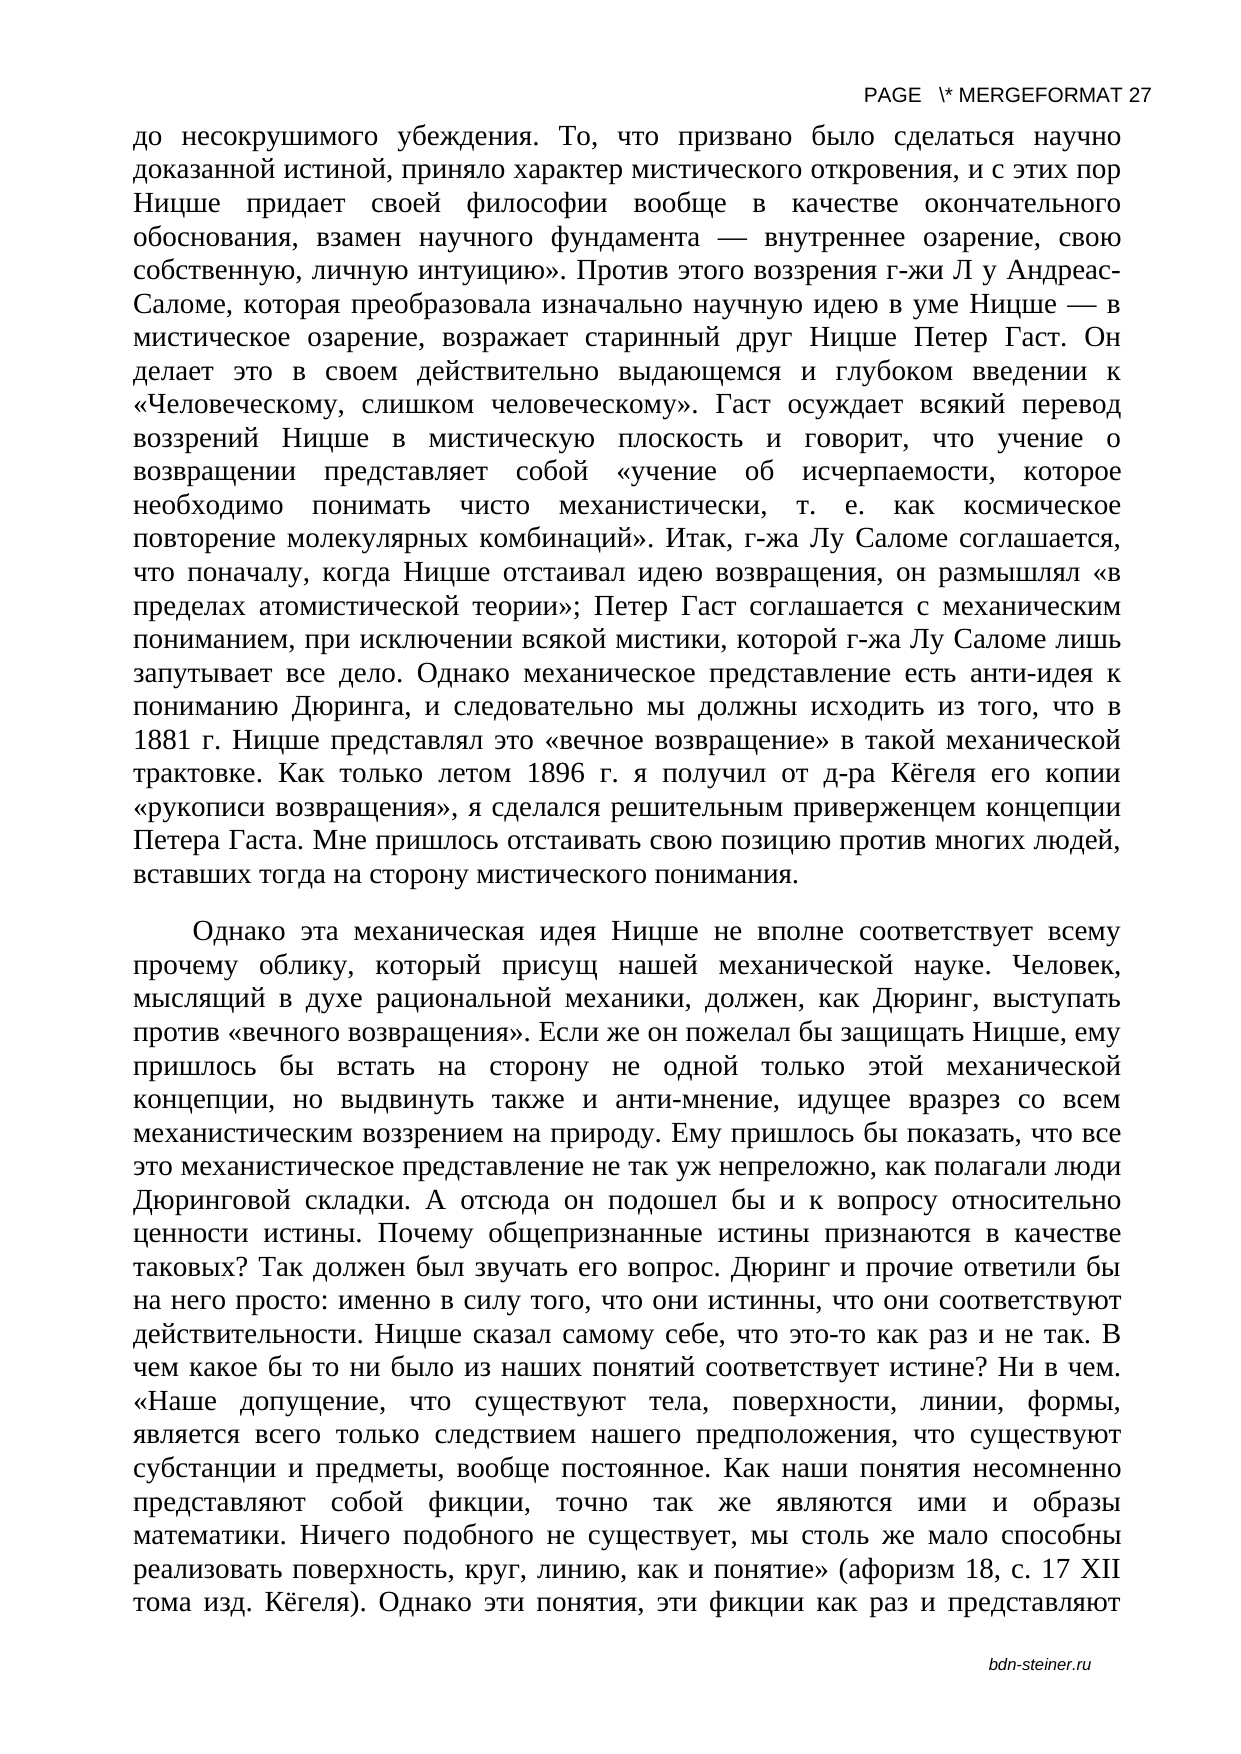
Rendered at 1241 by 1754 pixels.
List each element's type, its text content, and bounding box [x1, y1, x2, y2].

text Однако эта механическая идея Ницше не вполне соответствует всему прочему облику, который присущ нашей механической науке. Человек, мыслящий в духе рациональной механики, должен, как Дюринг, выступать против «вечного возвращения». Если же он пожелал бы защищать Ницше, ему пришлось бы встать на сторону не одной только этой механической концепции, но выдвинуть также и анти-мнение, идущее вразрез со всем механистическим воззрением на природу. Ему пришлось бы показать, что все это механистическое представление не так уж непреложно, как полагали люди Дюринговой складки. А отсюда он подошел бы и к вопросу относительно ценности истины. Почему общепризнанные истины признаются в качестве таковых? Так должен был звучать его вопрос. Дюринг и прочие ответили бы на него просто: именно в силу того, что они истинны, что они соответствуют действительности. Ницше сказал самому себе, что это-то как раз и не так. В чем какое бы то ни было из наших понятий соответствует истине? Ни в чем. «Наше допущение, что существуют тела, поверхности, линии, формы, является всего только следствием нашего предположения, что существуют субстанции и предметы, вообще постоянное. Как наши понятия несомненно представляют собой фикции, точно так же являются ими и образы математики. Ничего подобного не существует, мы столь же мало способны реализовать поверхность, круг, линию, как и понятие» (афоризм 18, с. 17 XII тома изд. Кёгеля). Однако эти понятия, эти фикции как раз и представляют [133, 913, 1122, 1618]
text до несокрушимого убеждения. То, что призвано было сделаться научно доказанной истиной, приняло характер мистического откровения, и с этих пор Ницше придает своей философии вообще в качестве окончательного обоснования, взамен научного фундамента — внутреннее озарение, свою собственную, личную интуицию». Против этого воззрения г-жи Л у Андреас-Саломе, которая преобразовала изначально научную идею в уме Ницше — в мистическое озарение, возражает старинный друг Ницше Петер Гаст. Он делает это в своем действительно выдающемся и глубоком введении к «Человеческому, слишком человеческому». Гаст осуждает всякий перевод воззрений Ницше в мистическую плоскость и говорит, что учение о возвращении представляет собой «учение об исчерпаемости, которое необходимо понимать чисто механистически, т. е. как космическое повторение молекулярных комбинаций». Итак, г-жа Лу Саломе соглашается, что поначалу, когда Ницше отстаивал идею возвращения, он размышлял «в пределах атомистической теории»; Петер Гаст соглашается с механическим пониманием, при исключении всякой мистики, которой г-жа Лу Саломе лишь запутывает все дело. Однако механическое представление есть анти-идея к пониманию Дюринга, и следовательно мы должны исходить из того, что в 1881 г. Ницше представлял это «вечное возвращение» в такой механической трактовке. Как только летом 1896 г. я получил от д-ра Кёгеля его копии «рукописи возвращения», я сделался решительным приверженцем концепции Петера Гаста. Мне пришлось отстаивать свою позицию против многих людей, вставших тогда на сторону мистического понимания. [133, 118, 1122, 889]
